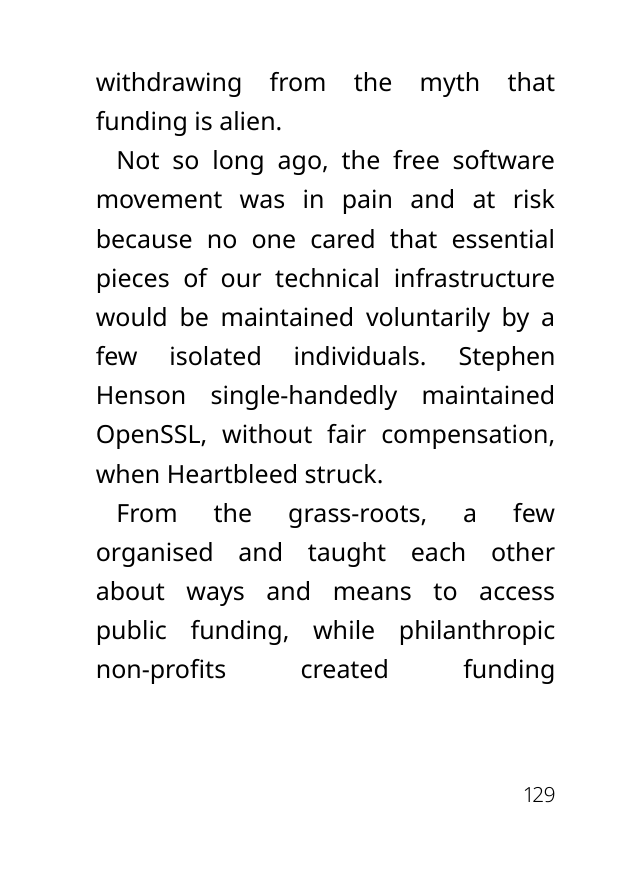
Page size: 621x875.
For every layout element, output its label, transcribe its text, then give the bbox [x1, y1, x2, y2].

text From the grass-roots, a few organised and taught each other about ways and means to access public funding, while philanthropic non-profits created funding [96, 496, 555, 686]
text Not so long ago, the free software movement was in pain and at risk because no one cared that essential pieces of our technical infrastructure would be maintained voluntarily by a few isolated individuals. Stephen Henson single-handedly maintained OpenSSL, without fair compensation, when Heartbleed struck. [96, 143, 555, 490]
text withdrawing from the myth that funding is alien. [96, 65, 555, 138]
